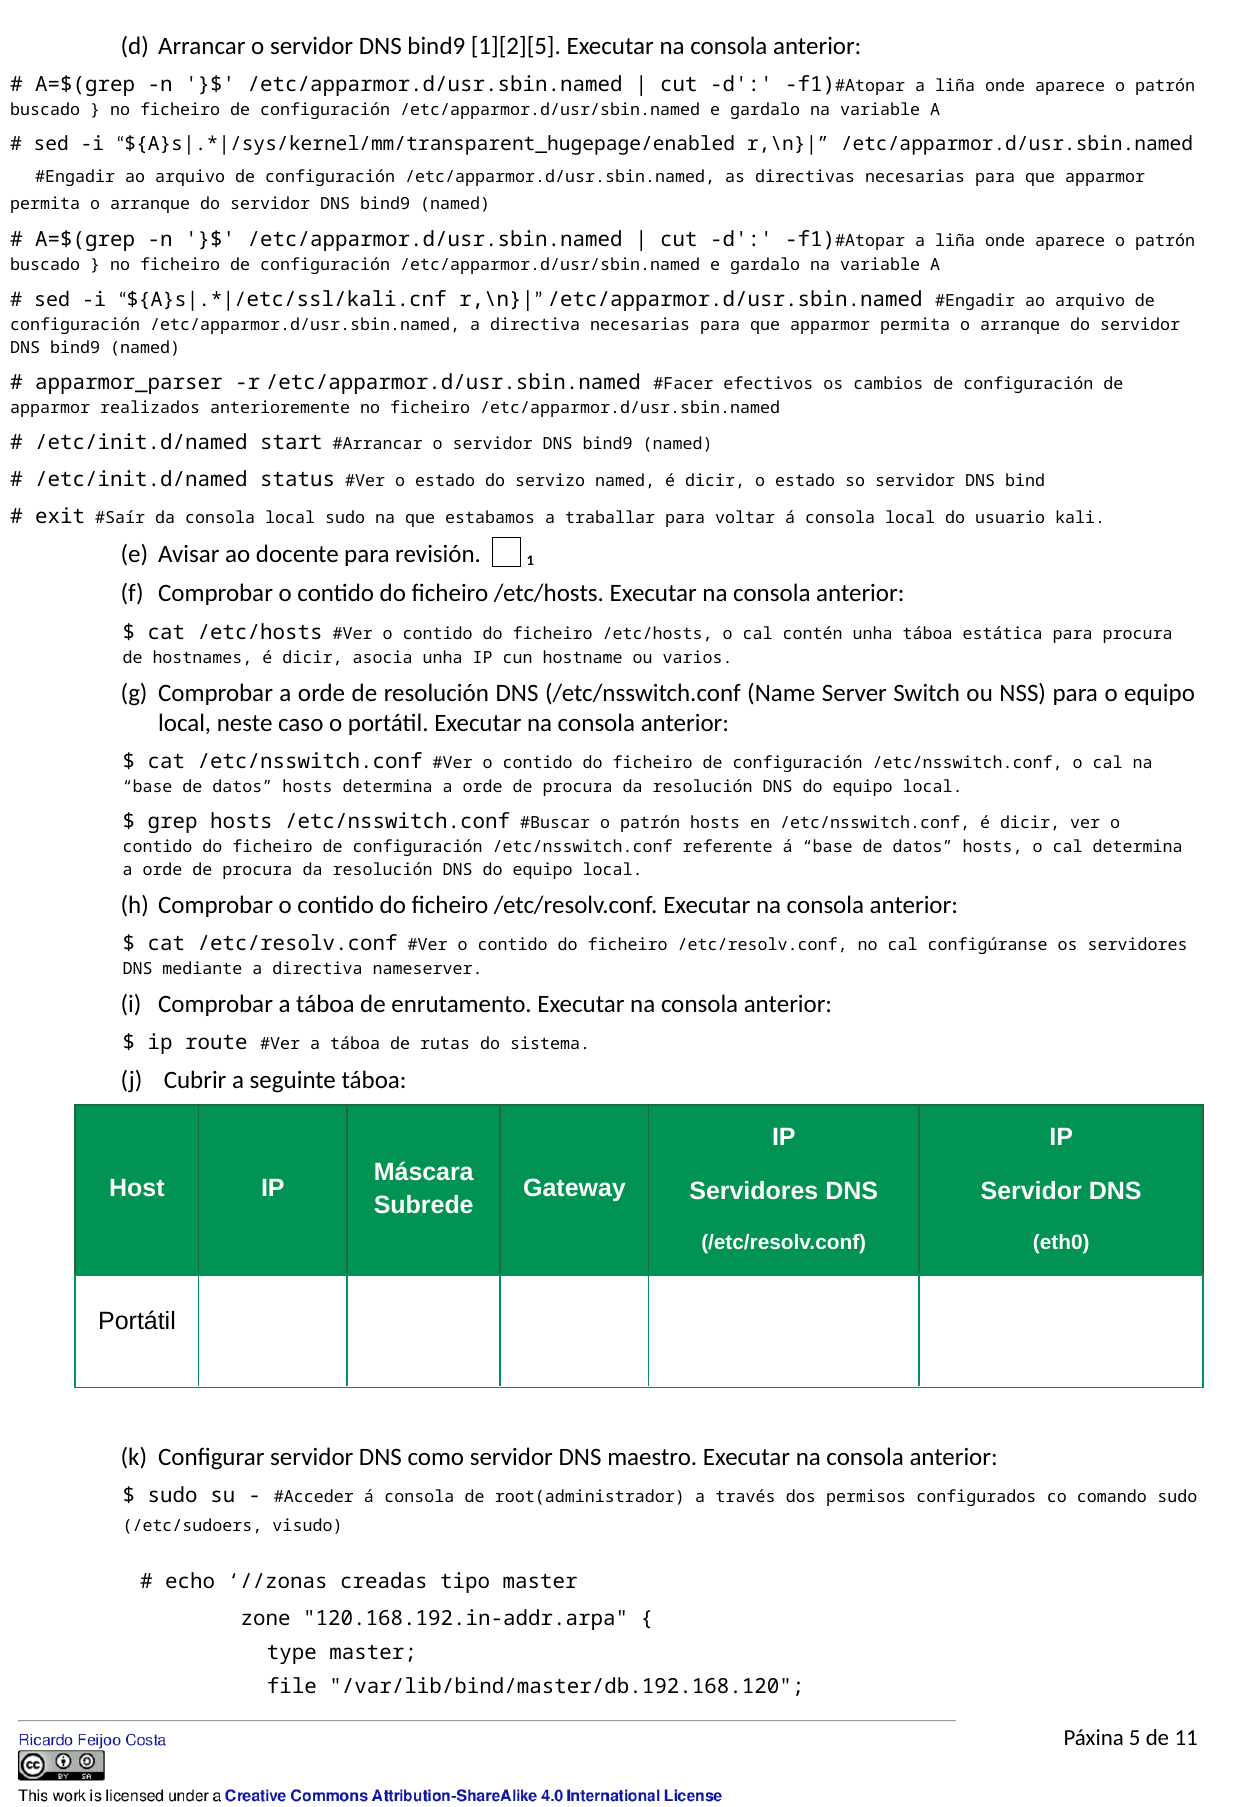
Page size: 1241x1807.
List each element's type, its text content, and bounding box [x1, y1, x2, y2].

list $ grep hosts /etc/nsswitch.conf #Buscar o patrón hosts en /etc/nsswitch.conf, é dicir, ver o contido do ficheiro de configuración /etc/nsswitch.conf referente á “base de datos” hosts, o cal determina a orde de procura da resolución DNS do equipo local. [122, 806, 1197, 880]
table_header IP Servidor DNS (eth0) [920, 1106, 1202, 1274]
list # A=$(grep -n '}$' /etc/apparmor.d/usr.sbin.named | cut -d':' -f1)#Atopar a liña onde aparece o patrón buscado } no ficheiro de configuración /etc/apparmor.d/usr/sbin.named e gardalo na variable A [10, 69, 1197, 120]
list Cubrir a seguinte táboa: [120, 1065, 1197, 1095]
table_header Host [76, 1106, 198, 1274]
list Avisar ao docente para revisión. 1 [120, 538, 1197, 569]
table_cell [199, 1276, 346, 1386]
picture [8, 1715, 957, 1806]
list # exit #Saír da consola local sudo na que estabamos a traballar para voltar á consola local do usuario kali. [10, 501, 1197, 529]
list $ cat /etc/hosts #Ver o contido do ficheiro /etc/hosts, o cal contén unha táboa estática para procura de hostnames, é dicir, asocia unha IP cun hostname ou varios. [122, 617, 1197, 668]
table_cell [348, 1276, 499, 1386]
table_header Gateway [501, 1106, 648, 1274]
table_header IP [199, 1106, 346, 1274]
table_cell Portátil [76, 1276, 198, 1386]
list Comprobar a táboa de enrutamento. Executar na consola anterior: [120, 988, 1197, 1019]
list Configurar servidor DNS como servidor DNS maestro. Executar na consola anterior: [120, 1441, 1197, 1472]
text type master; [240, 1637, 1197, 1666]
list $ ip route #Ver a táboa de rutas do sistema. [122, 1027, 1197, 1056]
table_cell [649, 1276, 918, 1386]
table_cell [501, 1276, 648, 1386]
list $ cat /etc/resolv.conf #Ver o contido do ficheiro /etc/resolv.conf, no cal configúranse os servidores DNS mediante a directiva nameserver. [122, 928, 1197, 979]
list # sed -i “${A}s|.*|/sys/kernel/mm/transparent_hugepage/enabled r,\n}|” /etc/apparmor.d/usr.sbin.named [10, 129, 1197, 156]
text zone "120.168.192.in-addr.arpa" { [240, 1603, 1197, 1632]
list Comprobar o contido do ficheiro /etc/hosts. Executar na consola anterior: [120, 578, 1197, 608]
list # A=$(grep -n '}$' /etc/apparmor.d/usr.sbin.named | cut -d':' -f1)#Atopar a liña onde aparece o patrón buscado } no ficheiro de configuración /etc/apparmor.d/usr/sbin.named e gardalo na variable A [10, 224, 1197, 276]
list # /etc/init.d/named status #Ver o estado do servizo named, é dicir, o estado so servidor DNS bind [10, 464, 1197, 492]
list $ cat /etc/nsswitch.conf #Ver o contido do ficheiro de configuración /etc/nsswitch.conf, o cal na “base de datos” hosts determina a orde de procura da resolución DNS do equipo local. [122, 747, 1197, 798]
list # sed -i “${A}s|.*|/etc/ssl/kali.cnf r,\n}|” /etc/apparmor.d/usr.sbin.named #Engadir ao arquivo de configuración /etc/apparmor.d/usr.sbin.named, a directiva necesarias para que apparmor permita o arranque do servidor DNS bind9 (named) [10, 284, 1197, 358]
table_cell [920, 1276, 1202, 1386]
list # apparmor_parser -r /etc/apparmor.d/usr.sbin.named #Facer efectivos os cambios de configuración de apparmor realizados anterioremente no ficheiro /etc/apparmor.d/usr.sbin.named [10, 367, 1197, 418]
list Arrancar o servidor DNS bind9 [1][2][5]. Executar na consola anterior: [120, 30, 1197, 60]
list $ sudo su - #Acceder á consola de root(administrador) a través dos permisos configurados co comando sudo (/etc/sudoers, visudo) [122, 1480, 1197, 1537]
list #Engadir ao arquivo de configuración /etc/apparmor.d/usr.sbin.named, as directivas necesarias para que apparmor permita o arranque do servidor DNS bind9 (named) [10, 164, 1197, 216]
list # /etc/init.d/named start #Arrancar o servidor DNS bind9 (named) [10, 427, 1197, 455]
table_header Máscara Subrede [348, 1106, 499, 1274]
text file "/var/lib/bind/master/db.192.168.120"; [240, 1671, 1197, 1700]
list Comprobar o contido do ficheiro /etc/resolv.conf. Executar na consola anterior: [120, 889, 1197, 919]
table_header IP Servidores DNS (/etc/resolv.conf) [649, 1106, 918, 1274]
list Comprobar a orde de resolución DNS (/etc/nsswitch.conf (Name Server Switch ou NSS) para o equipo local, neste caso o portátil. Executar na consola anterior: [120, 677, 1197, 738]
list # echo ‘//zonas creadas tipo master [140, 1566, 1197, 1594]
